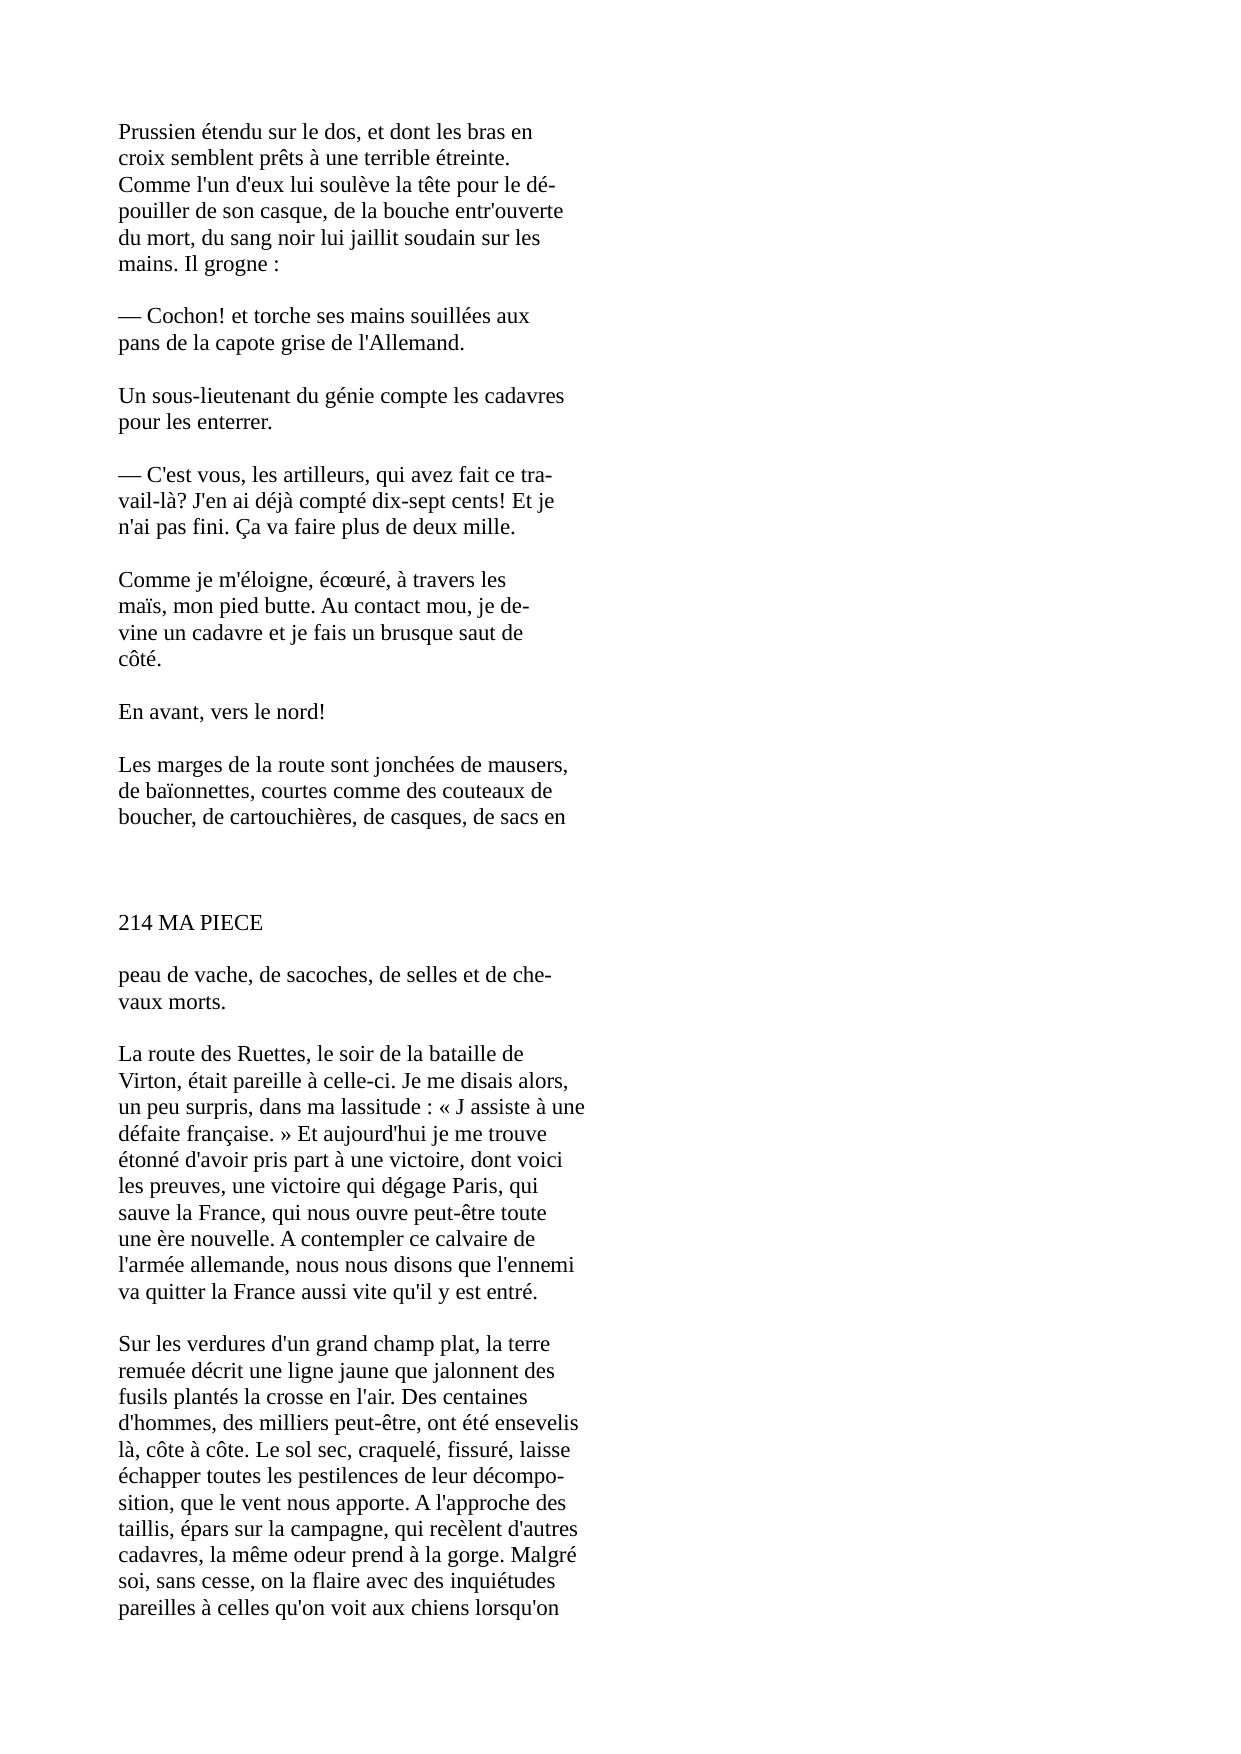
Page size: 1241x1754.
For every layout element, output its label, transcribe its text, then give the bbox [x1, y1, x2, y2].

text pareilles à celles qu'on voit aux chiens lorsqu'on [118, 1594, 1122, 1620]
text Un sous-lieutenant du génie compte les cadavres [118, 382, 1122, 408]
text Sur les verdures d'un grand champ plat, la terre [118, 1330, 1122, 1357]
text 214 MA PIECE [118, 909, 1122, 935]
text fusils plantés la crosse en l'air. Des centaines [118, 1383, 1122, 1409]
text boucher, de cartouchières, de casques, de sacs en [118, 803, 1122, 830]
text pans de la capote grise de l'Allemand. [118, 329, 1122, 355]
text Comme l'un d'eux lui soulève la tête pour le dé- [118, 171, 1122, 197]
text là, côte à côte. Le sol sec, craquelé, fissuré, laisse [118, 1436, 1122, 1462]
text défaite française. » Et aujourd'hui je me trouve [118, 1119, 1122, 1146]
text sauve la France, qui nous ouvre peut-être toute [118, 1199, 1122, 1225]
text peau de vache, de sacoches, de selles et de che- [118, 961, 1122, 988]
text les preuves, une victoire qui dégage Paris, qui [118, 1172, 1122, 1199]
text n'ai pas fini. Ça va faire plus de deux mille. [118, 513, 1122, 540]
text vaux morts. [118, 988, 1122, 1014]
text Les marges de la route sont jonchées de mausers, [118, 751, 1122, 777]
text maïs, mon pied butte. Au contact mou, je de- [118, 592, 1122, 619]
text Comme je m'éloigne, écœuré, à travers les [118, 566, 1122, 592]
text Prussien étendu sur le dos, et dont les bras en [118, 118, 1122, 144]
text soi, sans cesse, on la flaire avec des inquiétudes [118, 1568, 1122, 1594]
text vine un cadavre et je fais un brusque saut de [118, 619, 1122, 645]
text étonné d'avoir pris part à une victoire, dont voici [118, 1146, 1122, 1172]
text du mort, du sang noir lui jaillit soudain sur les [118, 223, 1122, 250]
text taillis, épars sur la campagne, qui recèlent d'autres [118, 1515, 1122, 1541]
text de baïonnettes, courtes comme des couteaux de [118, 777, 1122, 803]
text mains. Il grogne : [118, 250, 1122, 276]
text pour les enterrer. [118, 408, 1122, 434]
text côté. [118, 645, 1122, 672]
text croix semblent prêts à une terrible étreinte. [118, 144, 1122, 171]
text un peu surpris, dans ma lassitude : « J assiste à une [118, 1093, 1122, 1119]
text vail-là? J'en ai déjà compté dix-sept cents! Et je [118, 487, 1122, 513]
text échapper toutes les pestilences de leur décompo- [118, 1462, 1122, 1488]
text Virton, était pareille à celle-ci. Je me disais alors, [118, 1067, 1122, 1093]
text La route des Ruettes, le soir de la bataille de [118, 1041, 1122, 1067]
text une ère nouvelle. A contempler ce calvaire de [118, 1225, 1122, 1251]
text sition, que le vent nous apporte. A l'approche des [118, 1488, 1122, 1515]
text pouiller de son casque, de la bouche entr'ouverte [118, 197, 1122, 223]
text — C'est vous, les artilleurs, qui avez fait ce tra- [118, 461, 1122, 487]
text d'hommes, des milliers peut-être, ont été ensevelis [118, 1409, 1122, 1436]
text va quitter la France aussi vite qu'il y est entré. [118, 1278, 1122, 1304]
text En avant, vers le nord! [118, 698, 1122, 724]
text l'armée allemande, nous nous disons que l'ennemi [118, 1251, 1122, 1278]
text cadavres, la même odeur prend à la gorge. Malgré [118, 1541, 1122, 1568]
text — Cochon! et torche ses mains souillées aux [118, 303, 1122, 329]
text remuée décrit une ligne jaune que jalonnent des [118, 1357, 1122, 1383]
